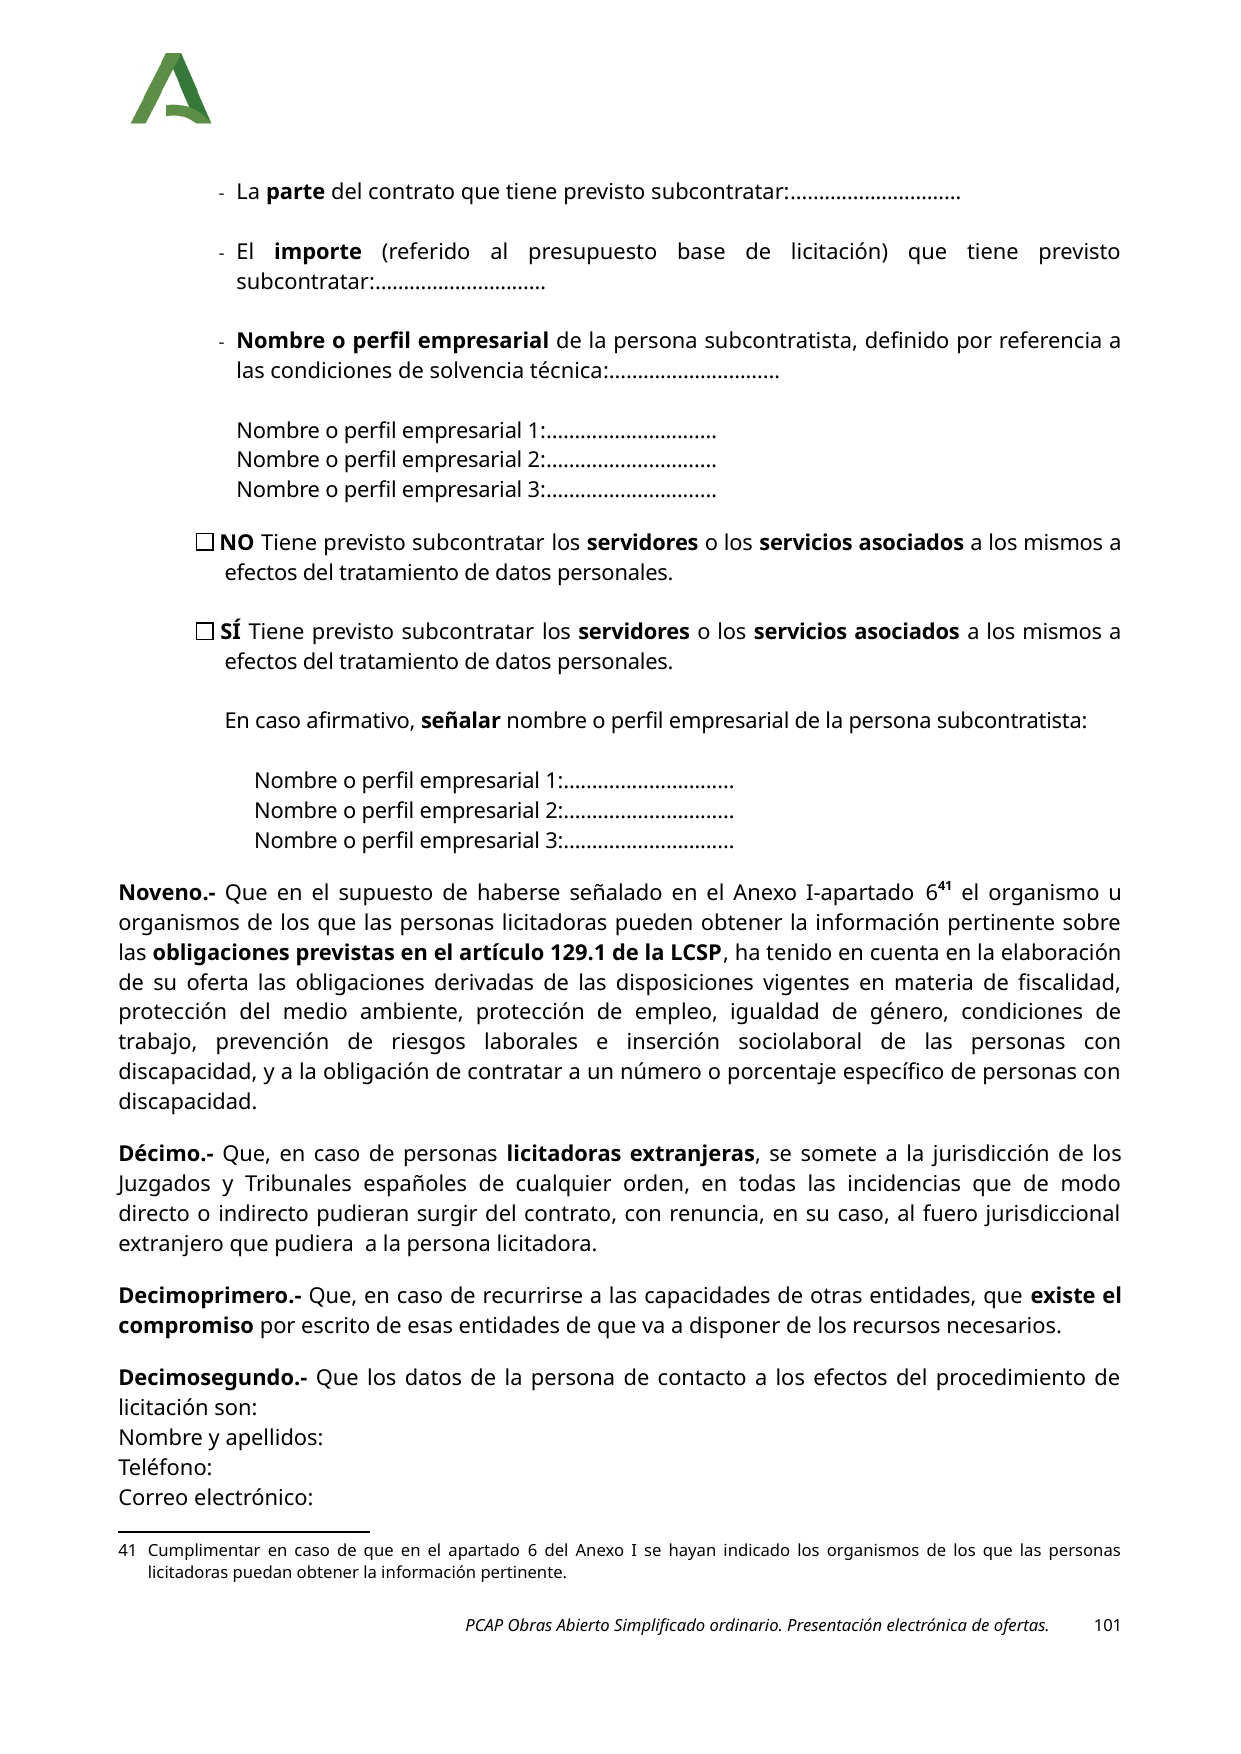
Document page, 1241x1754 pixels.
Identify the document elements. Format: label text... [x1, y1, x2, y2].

list Noveno.- Que en el supuesto de haberse señalado en el Anexo I-apartado 6 el organismo u organismos de los que las personas licitadoras pueden obtener la información pertinente sobre las obligaciones previstas en el artículo 129.1 de la LCSP, ha tenido en cuenta en la elaboración de su oferta las obligaciones derivadas de las disposiciones vigentes en materia de fiscalidad, protección del medio ambiente, protección de empleo, igualdad de género, condiciones de trabajo, prevención de riesgos laborales e inserción sociolaboral de las personas con discapacidad, y a la obligación de contratar a un número o porcentaje específico de personas con discapacidad. [118, 877, 1122, 1116]
text Nombre y apellidos: [118, 1422, 1122, 1452]
text Nombre o perfil empresarial 3:………………………… [236, 474, 1122, 504]
text En caso afirmativo, señalar nombre o perfil empresarial de la persona subcontratista: [224, 706, 1122, 735]
text Nombre o perfil empresarial 2:………………………… [236, 795, 1122, 825]
picture [127, 48, 216, 128]
text Decimosegundo.- Que los datos de la persona de contacto a los efectos del procedimiento de licitación son: [118, 1362, 1122, 1422]
list El importe (referido al presupuesto base de licitación) que tiene previsto subcontratar:………………………… [218, 236, 1122, 296]
text Nombre o perfil empresarial 3:………………………… [236, 825, 1122, 854]
list Decimoprimero.- Que, en caso de recurrirse a las capacidades de otras entidades, que existe el compromiso por escrito de esas entidades de que va a disponer de los recursos necesarios. [118, 1280, 1122, 1340]
text Teléfono: [118, 1452, 1122, 1482]
text Nombre o perfil empresarial 1:………………………… [236, 765, 1122, 795]
text Correo electrónico: [118, 1482, 1122, 1511]
list La parte del contrato que tiene previsto subcontratar:………………………… [218, 176, 1122, 206]
list Nombre o perfil empresarial de la persona subcontratista, definido por referencia a las condiciones de solvencia técnica:………………………… [218, 325, 1122, 385]
text NO Tiene previsto subcontratar los servidores o los servicios asociados a los mismos a efectos del tratamiento de datos personales. [195, 527, 1122, 586]
list Décimo.- Que, en caso de personas licitadoras extranjeras, se somete a la jurisdicción de los Juzgados y Tribunales españoles de cualquier orden, en todas las incidencias que de modo directo o indirecto pudieran surgir del contrato, con renuncia, en su caso, al fuero jurisdiccional extranjero que pudiera a la persona licitadora. [118, 1138, 1122, 1257]
text Nombre o perfil empresarial 1:………………………… [236, 415, 1122, 444]
list Cumplimentar en caso de que en el apartado 6 del Anexo I se hayan indicado los organismos de los que las personas licitadoras puedan obtener la información pertinente. [118, 1538, 1122, 1584]
text Nombre o perfil empresarial 2:………………………… [236, 444, 1122, 474]
text SÍ Tiene previsto subcontratar los servidores o los servicios asociados a los mismos a efectos del tratamiento de datos personales. [195, 616, 1122, 676]
